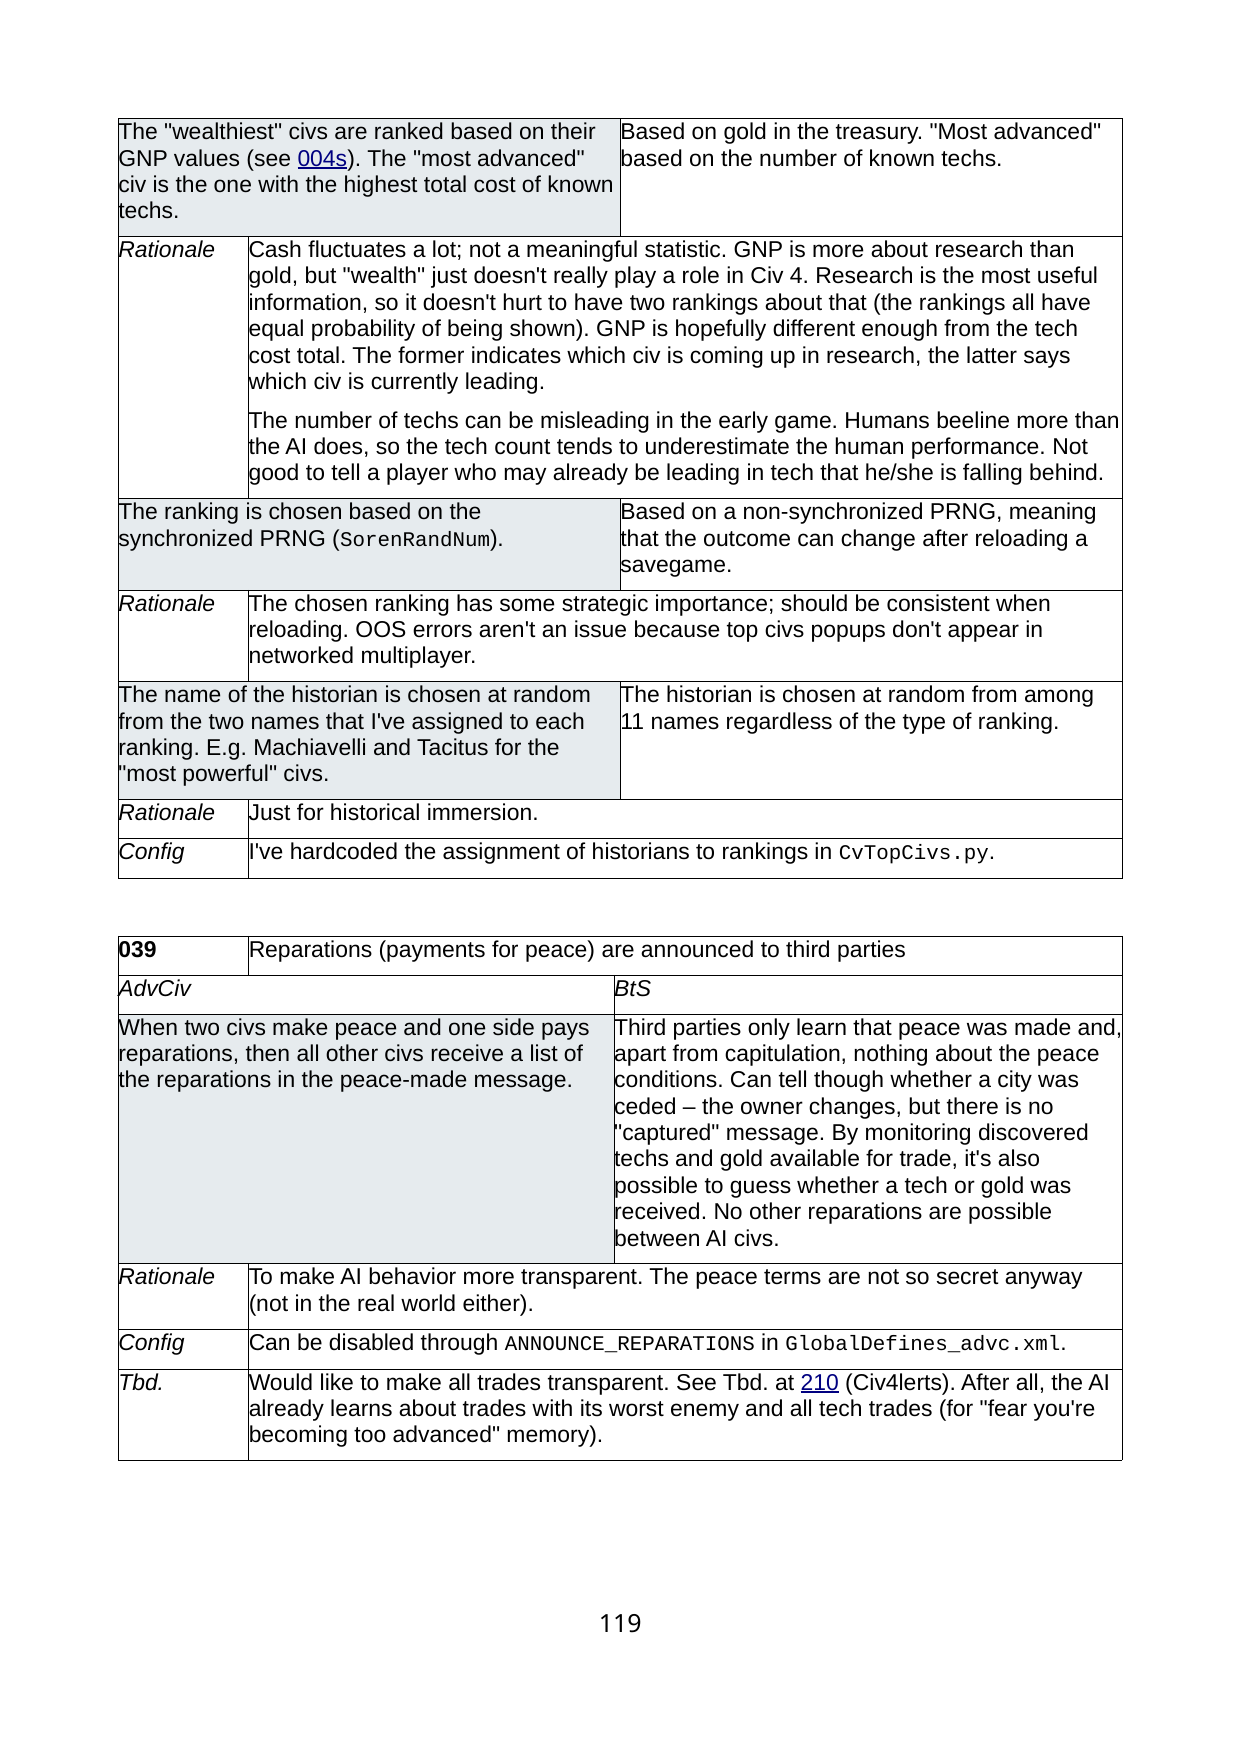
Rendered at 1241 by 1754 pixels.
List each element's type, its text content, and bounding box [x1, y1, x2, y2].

table_cell Rationale [119, 800, 248, 838]
table_cell Tbd. [119, 1370, 248, 1460]
table_cell The ranking is chosen based on the synchronized PRNG (SorenRandNum). [119, 499, 620, 590]
table_cell I've hardcoded the assignment of historians to rankings in CvTopCivs.py. [249, 839, 1122, 878]
table_header 039 [119, 937, 248, 975]
table_cell Cash fluctuates a lot; not a meaningful statistic. GNP is more about research than gold, but "wealth" just doesn't really play a role in Civ 4. Research is the most useful information, so it doesn't hurt to have two rankings about that (the rankings all have equal probability of being shown). GNP is hopefully different enough from the tech cost total. The former indicates which civ is coming up in research, the latter says which civ is currently leading. The number of techs can be misleading in the early game. Humans beeline more than the AI does, so the tech count tends to underestimate the human performance. Not good to tell a player who may already be leading in tech that he/she is falling behind. [249, 237, 1122, 498]
table_cell The historian is chosen at random from among 11 names regardless of the type of ranking. [621, 682, 1122, 799]
table_cell The "wealthiest" civs are ranked based on their GNP values (see 004s). The "most advanced" civ is the one with the highest total cost of known techs. [119, 119, 620, 236]
table_cell When two civs make peace and one side pays reparations, then all other civs receive a list of the reparations in the peace-made message. [119, 1015, 614, 1263]
table_cell Rationale [119, 591, 248, 681]
table_cell Rationale [119, 1264, 248, 1328]
table_cell Config [119, 839, 248, 878]
table_cell Based on gold in the treasury. "Most advanced" based on the number of known techs. [621, 119, 1122, 236]
table_cell Would like to make all trades transparent. See Tbd. at 210 (Civ4lerts). After all, the AI already learns about trades with its worst enemy and all tech trades (for "fear you're becoming too advanced" memory). [249, 1370, 1122, 1460]
table_cell The name of the historian is chosen at random from the two names that I've assigned to each ranking. E.g. Machiavelli and Tacitus for the "most powerful" civs. [119, 682, 620, 799]
table_cell Based on a non-synchronized PRNG, meaning that the outcome can change after reloading a savegame. [621, 499, 1122, 590]
table_header Reparations (payments for peace) are announced to third parties [249, 937, 1122, 975]
table_cell Rationale [119, 237, 248, 498]
table_cell To make AI behavior more transparent. The peace terms are not so secret anyway (not in the real world either). [249, 1264, 1122, 1328]
table_cell AdvCiv [119, 976, 614, 1013]
table_cell The chosen ranking has some strategic importance; should be consistent when reloading. OOS errors aren't an issue because top civs popups don't appear in networked multiplayer. [249, 591, 1122, 681]
table_cell Config [119, 1330, 248, 1369]
table_cell Third parties only learn that peace was made and, apart from capitulation, nothing about the peace conditions. Can tell though whether a city was ceded – the owner changes, but there is no "captured" message. By monitoring discovered techs and gold available for trade, it's also possible to guess whether a tech or gold was received. No other reparations are possible between AI civs. [615, 1015, 1122, 1263]
table_cell BtS [615, 976, 1122, 1013]
table_cell Just for historical immersion. [249, 800, 1122, 838]
table_cell Can be disabled through ANNOUNCE_REPARATIONS in GlobalDefines_advc.xml. [249, 1330, 1122, 1369]
